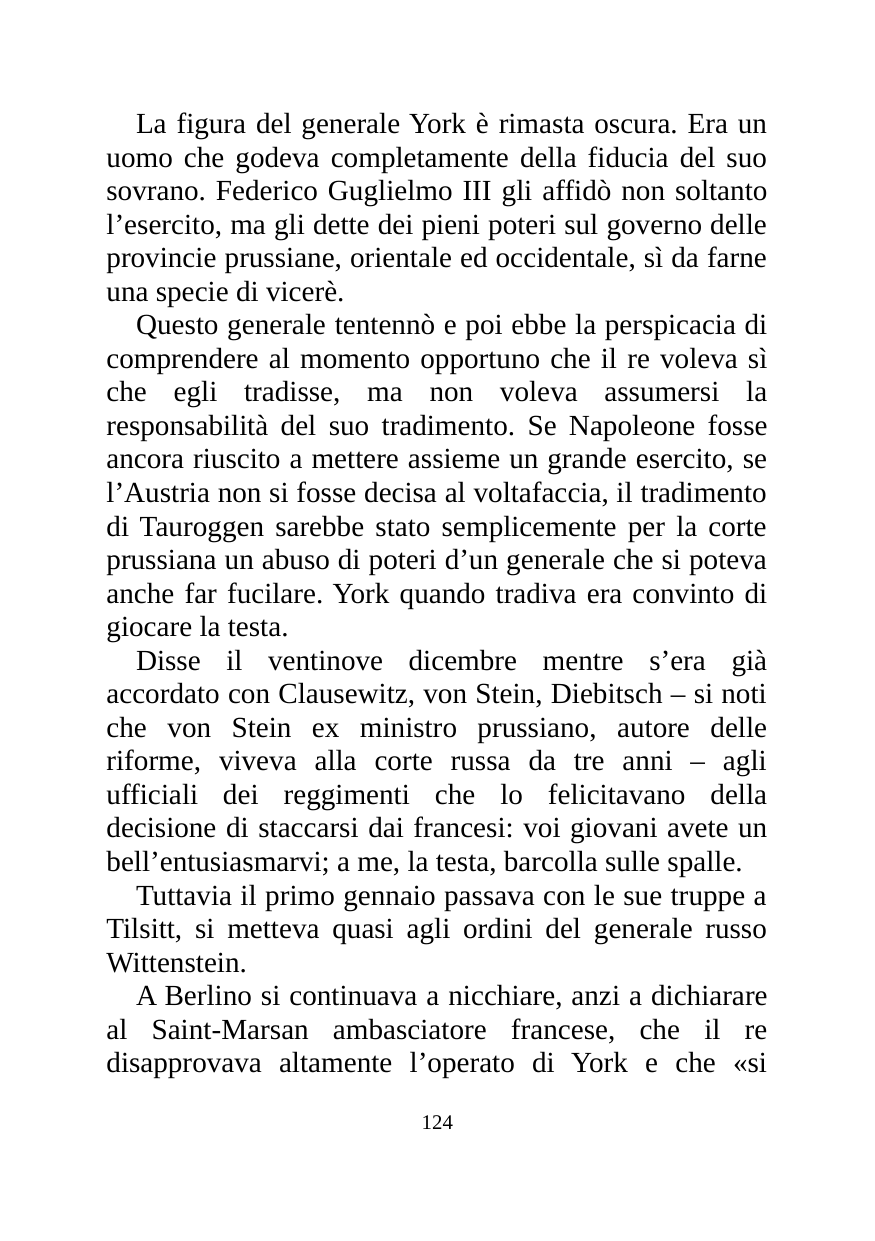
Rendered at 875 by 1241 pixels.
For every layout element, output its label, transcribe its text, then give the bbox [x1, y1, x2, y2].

text A Berlino si continuava a nicchiare, anzi a dichiarare al Saint-Marsan ambasciatore francese, che il re disapprovava altamente l’operato di York e che «si [106, 978, 768, 1079]
text Disse il ventinove dicembre mentre s’era già accordato con Clausewitz, von Stein, Diebitsch – si noti che von Stein ex ministro prussiano, autore delle riforme, viveva alla corte russa da tre anni – agli ufficiali dei reggimenti che lo felicitavano della decisione di staccarsi dai francesi: voi giovani avete un bell’entusiasmarvi; a me, la testa, barcolla sulle spalle. [106, 643, 768, 878]
text Questo generale tentennò e poi ebbe la perspicacia di comprendere al momento opportuno che il re voleva sì che egli tradisse, ma non voleva assumersi la responsabilità del suo tradimento. Se Napoleone fosse ancora riuscito a mettere assieme un grande esercito, se l’Austria non si fosse decisa al voltafaccia, il tradimento di Tauroggen sarebbe stato semplicemente per la corte prussiana un abuso di poteri d’un generale che si poteva anche far fucilare. York quando tradiva era convinto di giocare la testa. [106, 307, 768, 643]
text Tuttavia il primo gennaio passava con le sue truppe a Tilsitt, si metteva quasi agli ordini del generale russo Wittenstein. [106, 878, 768, 978]
text La figura del generale York è rimasta oscura. Era un uomo che godeva completamente della fiducia del suo sovrano. Federico Guglielmo III gli affidò non soltanto l’esercito, ma gli dette dei pieni poteri sul governo delle provincie prussiane, orientale ed occidentale, sì da farne una specie di vicerè. [106, 106, 768, 307]
